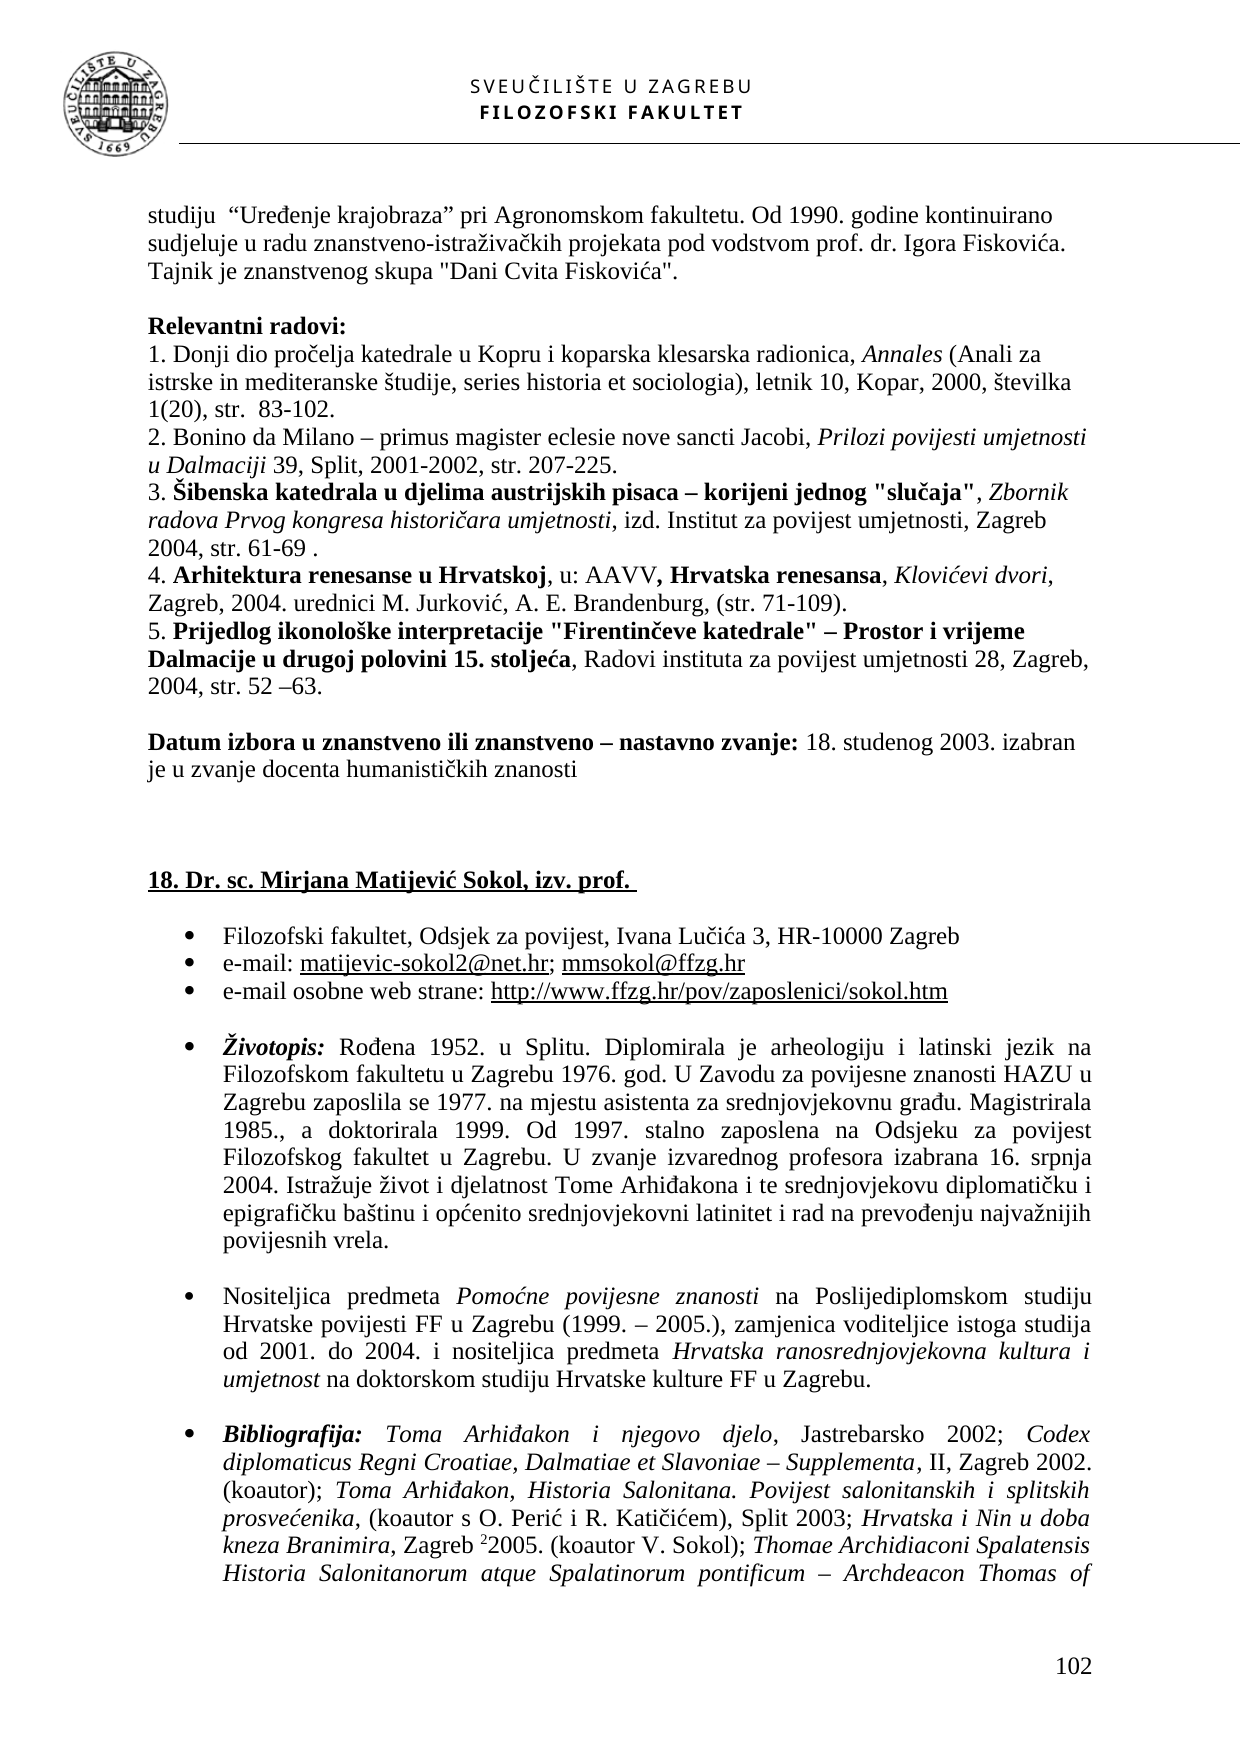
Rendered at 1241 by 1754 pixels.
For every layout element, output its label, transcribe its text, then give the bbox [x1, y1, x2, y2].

text 2. Bonino da Milano – primus magister eclesie nove sancti Jacobi, Prilozi povijesti umjetnosti u Dalmaciji 39, Split, 2001-2002, str. 207-225. [148, 423, 1092, 478]
text 5. Prijedlog ikonološke interpretacije "Firentinčeve katedrale" – Prostor i vrijeme Dalmacije u drugoj polovini 15. stoljeća, Radovi instituta za povijest umjetnosti 28, Zagreb, 2004, str. 52 –63. [148, 617, 1092, 700]
list Životopis: Rođena 1952. u Splitu. Diplomirala je arheologiju i latinski jezik na Filozofskom fakultetu u Zagrebu 1976. god. U Zavodu za povijesne znanosti HAZU u Zagrebu zaposlila se 1977. na mjestu asistenta za srednjovjekovnu građu. Magistrirala 1985., a doktorirala 1999. Od 1997. stalno zaposlena na Odsjeku za povijest Filozofskog fakultet u Zagrebu. U zvanje izvarednog profesora izabrana 16. srpnja 2004. Istražuje život i djelatnost Tome Arhiđakona i te srednjovjekovu diplomatičku i epigrafičku baštinu i općenito srednjovjekovni latinitet i rad na prevođenju najvažnijih povijesnih vrela. [185, 1033, 1092, 1254]
text 3. Šibenska katedrala u djelima austrijskih pisaca – korijeni jednog "slučaja", Zbornik radova Prvog kongresa historičara umjetnosti, izd. Institut za povijest umjetnosti, Zagreb 2004, str. 61-69 . [148, 478, 1092, 562]
text 18. Dr. sc. Mirjana Matijević Sokol, izv. prof. [148, 866, 1092, 894]
text Relevantni radovi: [148, 312, 1092, 340]
text Datum izbora u znanstveno ili znanstveno – nastavno zvanje: 18. studenog 2003. izabran je u zvanje docenta humanističkih znanosti [148, 728, 1092, 783]
list Filozofski fakultet, Odsjek za povijest, Ivana Lučića 3, HR-10000 Zagreb [185, 922, 1092, 949]
picture [60, 48, 170, 157]
list Bibliografija: Toma Arhiđakon i njegovo djelo, Jastrebarsko 2002; Codex diplomaticus Regni Croatiae, Dalmatiae et Slavoniae – Supplementa, II, Zagreb 2002. (koautor); Toma Arhiđakon, Historia Salonitana. Povijest salonitanskih i splitskih prosvećenika, (koautor s O. Perić i R. Katičićem), Split 2003; Hrvatska i Nin u doba kneza Branimira, Zagreb 22005. (koautor V. Sokol); Thomae Archidiaconi Spalatensis Historia Salonitanorum atque Spalatinorum pontificum – Archdeacon Thomas of [185, 1421, 1092, 1587]
text 4. Arhitektura renesanse u Hrvatskoj, u: AAVV, Hrvatska renesansa, Klovićevi dvori, Zagreb, 2004. urednici M. Jurković, A. E. Brandenburg, (str. 71-109). [148, 562, 1092, 617]
list e-mail: matijevic-sokol2@net.hr; mmsokol@ffzg.hr [185, 949, 1092, 977]
list Nositeljica predmeta Pomoćne povijesne znanosti na Poslijediplomskom studiju Hrvatske povijesti FF u Zagrebu (1999. – 2005.), zamjenica voditeljice istoga studija od 2001. do 2004. i nositeljica predmeta Hrvatska ranosrednjovjekovna kultura i umjetnost na doktorskom studiju Hrvatske kulture FF u Zagrebu. [185, 1282, 1092, 1393]
list e-mail osobne web strane: http://www.ffzg.hr/pov/zaposlenici/sokol.htm [185, 977, 1092, 1005]
text 1. Donji dio pročelja katedrale u Kopru i koparska klesarska radionica, Annales (Anali za istrske in mediteranske študije, series historia et sociologia), letnik 10, Kopar, 2000, številka 1(20), str. 83-102. [148, 340, 1092, 423]
text studiju “Uređenje krajobraza” pri Agronomskom fakultetu. Od 1990. godine kontinuirano sudjeluje u radu znanstveno-istraživačkih projekata pod vodstvom prof. dr. Igora Fiskovića. Tajnik je znanstvenog skupa "Dani Cvita Fiskovića". [148, 201, 1092, 284]
